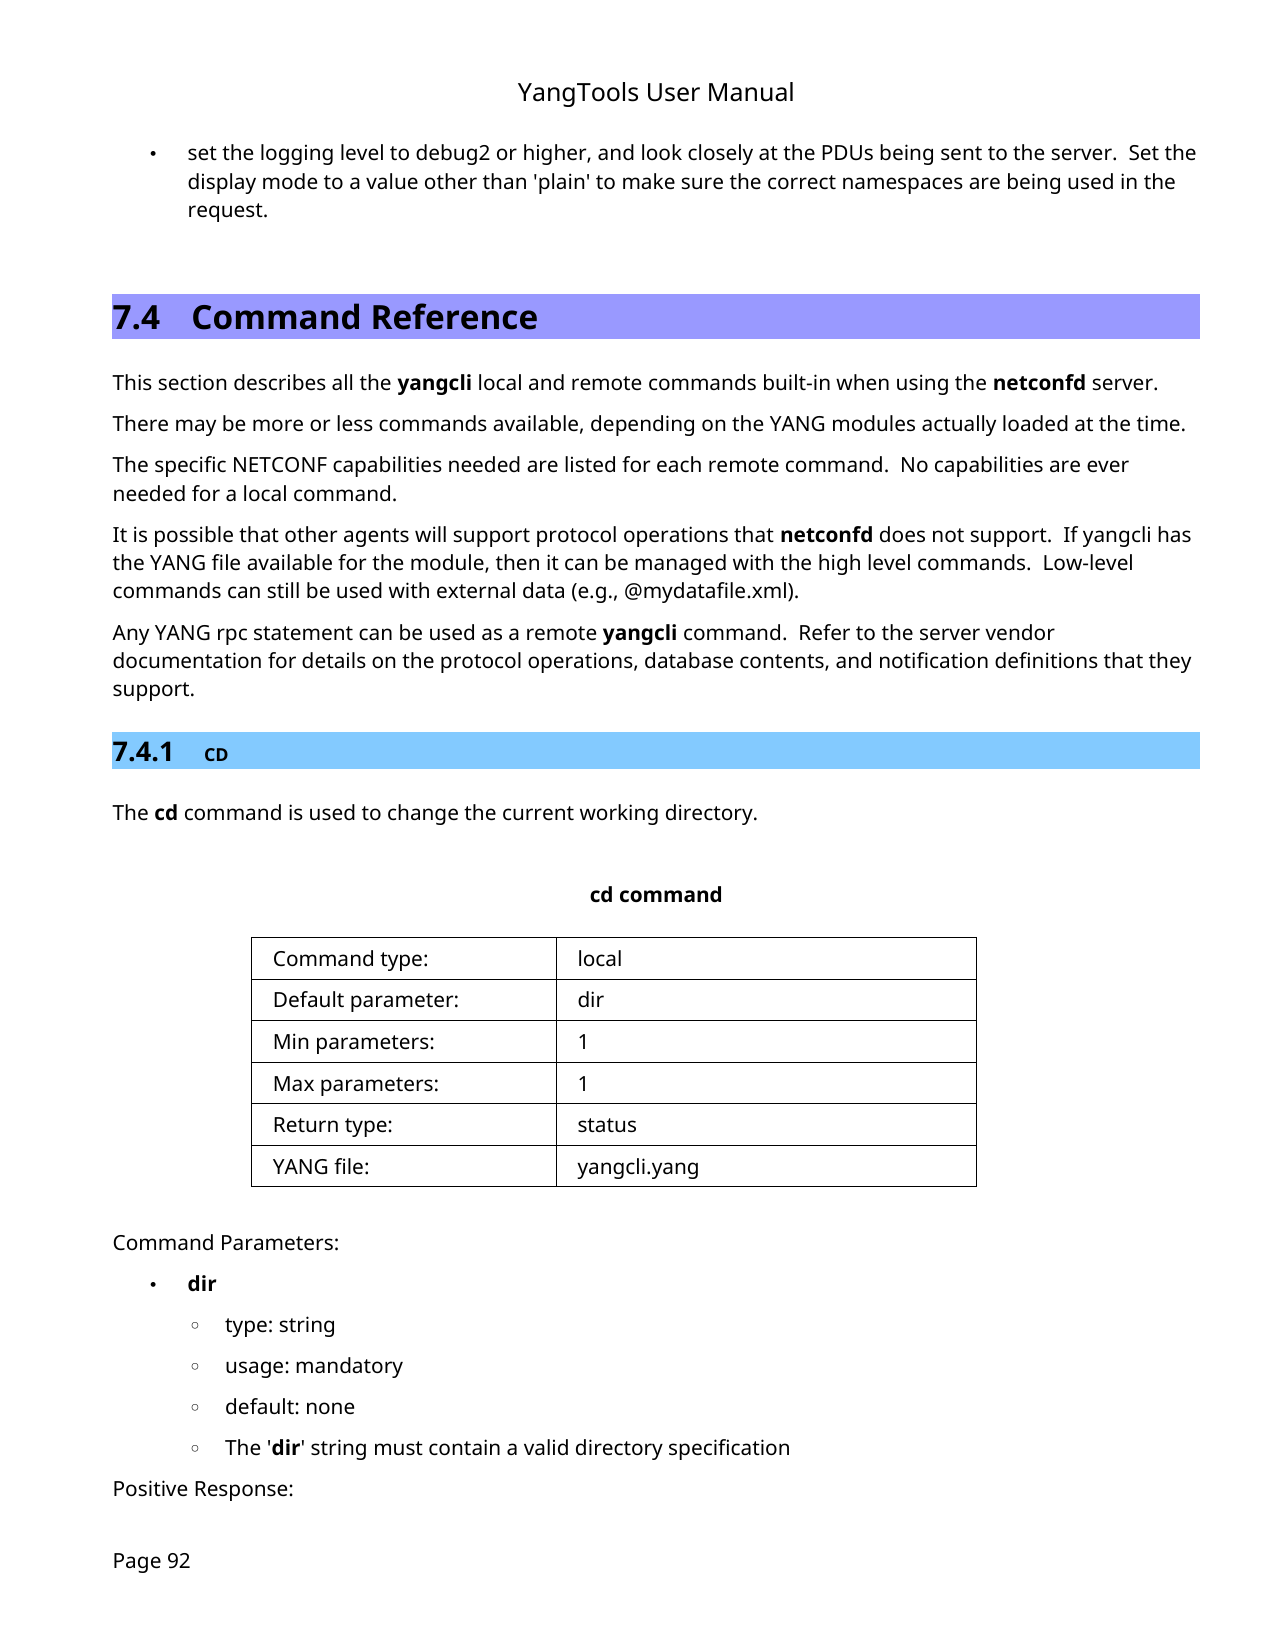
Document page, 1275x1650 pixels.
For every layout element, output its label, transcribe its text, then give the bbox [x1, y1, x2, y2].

table_cell status [557, 1104, 976, 1145]
text Command Parameters: [112, 1228, 1200, 1257]
table_header local [557, 938, 976, 978]
table_cell Default parameter: [252, 980, 556, 1020]
list set the logging level to debug2 or higher, and look closely at the PDUs being sent to the server. Set the display mode to a value other than 'plain' to make sure the correct namespaces are being used in the request. [150, 138, 1200, 224]
table_header Command type: [252, 938, 556, 978]
subtitle Command Reference [112, 294, 1200, 339]
table_cell yangcli.yang [557, 1146, 976, 1186]
table_cell Max parameters: [252, 1063, 556, 1103]
subtitle cd [112, 732, 1200, 769]
text This section describes all the yangcli local and remote commands built-in when using the netconfd server. [112, 368, 1200, 397]
text There may be more or less commands available, depending on the YANG modules actually loaded at the time. [112, 409, 1200, 438]
list usage: mandatory [187, 1351, 1200, 1379]
table_cell Return type: [252, 1104, 556, 1145]
table_cell Min parameters: [252, 1021, 556, 1062]
subtitle cd command [127, 880, 1185, 908]
list type: string [187, 1310, 1200, 1338]
table_cell 1 [557, 1021, 976, 1062]
list The 'dir' string must contain a valid directory specification [187, 1433, 1200, 1461]
table_cell dir [557, 980, 976, 1020]
list dir [150, 1269, 1200, 1298]
text The specific NETCONF capabilities needed are listed for each remote command. No capabilities are ever needed for a local command. [112, 450, 1200, 507]
text Positive Response: [112, 1474, 1200, 1502]
list default: none [187, 1392, 1200, 1420]
text It is possible that other agents will support protocol operations that netconfd does not support. If yangcli has the YANG file available for the module, then it can be managed with the high level commands. Low-level commands can still be used with external data (e.g., @mydatafile.xml). [112, 520, 1200, 605]
text Any YANG rpc statement can be used as a remote yangcli command. Refer to the server vendor documentation for details on the protocol operations, database contents, and notification definitions that they support. [112, 618, 1200, 703]
text The cd command is used to change the current working directory. [112, 798, 1200, 827]
table_cell YANG file: [252, 1146, 556, 1186]
table_cell 1 [557, 1063, 976, 1103]
